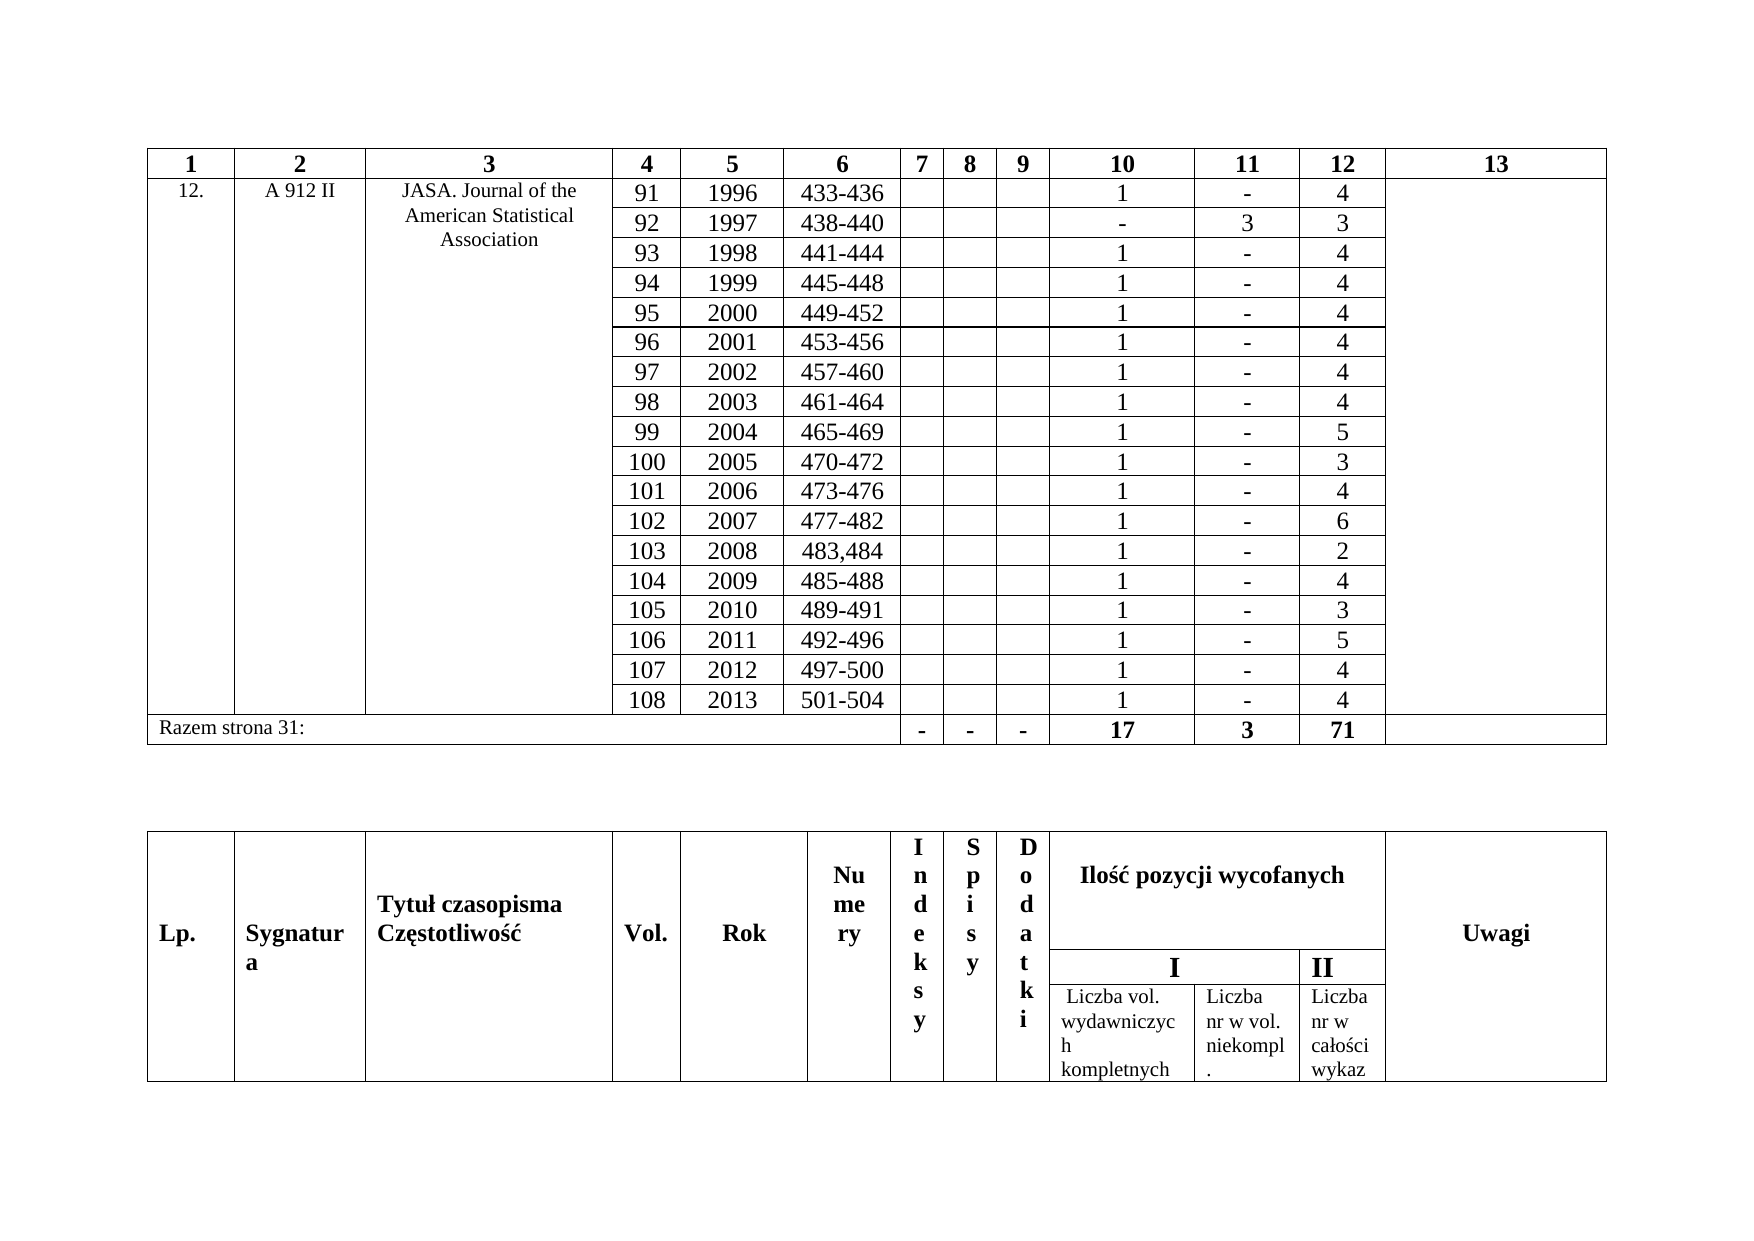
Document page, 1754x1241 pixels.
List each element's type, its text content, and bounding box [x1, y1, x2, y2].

table_cell [944, 298, 996, 326]
table_cell 4 [1300, 655, 1385, 684]
table_cell 11 [1195, 149, 1299, 177]
table_cell 5 [1300, 417, 1385, 446]
table_cell [997, 179, 1049, 207]
table_cell [944, 238, 996, 267]
table_cell - [1195, 596, 1299, 624]
table_header Sygnatura [235, 832, 365, 1081]
table_cell [366, 624, 612, 654]
table_cell 98 [613, 387, 680, 416]
table_cell [944, 417, 996, 446]
table_cell [901, 685, 943, 714]
table_cell 99 [613, 417, 680, 446]
table_cell [901, 506, 943, 535]
table_cell [901, 536, 943, 565]
table_cell 91 [613, 179, 680, 207]
table_header Uwagi [1386, 832, 1606, 1081]
table_cell 6 [784, 149, 900, 177]
table_cell [1386, 624, 1606, 654]
table_cell 1 [1050, 447, 1194, 475]
table_cell 457-460 [784, 357, 900, 386]
table_cell [901, 596, 943, 624]
table_cell 3 [1195, 715, 1299, 743]
table_cell 97 [613, 357, 680, 386]
table_cell [901, 328, 943, 356]
table_cell 4 [1300, 298, 1385, 326]
table_cell 12. [148, 179, 234, 594]
table_cell [997, 506, 1049, 535]
table_cell [944, 506, 996, 535]
table_cell [235, 684, 365, 714]
table_cell 1 [1050, 536, 1194, 565]
table_cell [997, 685, 1049, 714]
table_header Rok [681, 832, 807, 1081]
table_cell [997, 566, 1049, 594]
table_cell 2010 [681, 596, 783, 624]
table_cell [997, 328, 1049, 356]
table_cell [944, 268, 996, 297]
table_cell [148, 624, 234, 654]
table_cell [366, 654, 612, 684]
table_cell 4 [613, 149, 680, 177]
table_cell - [1195, 536, 1299, 565]
table_cell 3 [1300, 596, 1385, 624]
table_cell - [1195, 447, 1299, 475]
table_cell 483,484 [784, 536, 900, 565]
table_cell 94 [613, 268, 680, 297]
table_cell [997, 238, 1049, 267]
table_cell 473-476 [784, 476, 900, 505]
table_cell - [1195, 417, 1299, 446]
table_cell Razem strona 31: [148, 715, 900, 743]
table_cell Liczba nr w całości wykaz [1300, 985, 1385, 1081]
table_cell [366, 595, 612, 624]
table_cell 1 [1050, 566, 1194, 594]
table_header Vol. [613, 832, 680, 1081]
table_cell 10 [1050, 149, 1194, 177]
table_cell 101 [613, 476, 680, 505]
table_cell 93 [613, 238, 680, 267]
table_cell 9 [997, 149, 1049, 177]
table_header Numery [808, 832, 890, 1081]
table_cell [901, 357, 943, 386]
table_cell - [1195, 328, 1299, 356]
table_cell 1 [148, 149, 234, 177]
table_cell 2013 [681, 685, 783, 714]
table_cell 465-469 [784, 417, 900, 446]
table_cell 6 [1300, 506, 1385, 535]
table_cell 497-500 [784, 655, 900, 684]
table_cell [944, 536, 996, 565]
table_cell 1997 [681, 208, 783, 237]
table_cell 96 [613, 328, 680, 356]
table_cell 485-488 [784, 566, 900, 594]
table_cell 3 [366, 149, 612, 177]
table_cell 2002 [681, 357, 783, 386]
table_cell 2004 [681, 417, 783, 446]
table_cell 4 [1300, 387, 1385, 416]
table_cell [901, 625, 943, 654]
table_cell 433-436 [784, 179, 900, 207]
table_cell [944, 179, 996, 207]
table_cell 103 [613, 536, 680, 565]
table_cell 461-464 [784, 387, 900, 416]
table_cell - [944, 715, 996, 743]
table_cell [944, 447, 996, 475]
table_cell [1386, 684, 1606, 714]
table_cell - [1050, 208, 1194, 237]
table_cell - [1195, 625, 1299, 654]
table_cell - [997, 715, 1049, 743]
table_cell 1 [1050, 596, 1194, 624]
table_cell 1998 [681, 238, 783, 267]
table_cell 71 [1300, 715, 1385, 743]
table_cell [901, 655, 943, 684]
table_cell [901, 566, 943, 594]
table_cell 3 [1300, 208, 1385, 237]
table_cell 104 [613, 566, 680, 594]
table_cell 5 [1300, 625, 1385, 654]
table_cell [1386, 595, 1606, 624]
table_cell 5 [681, 149, 783, 177]
table_cell I [1050, 950, 1299, 983]
table_cell 2012 [681, 655, 783, 684]
table_cell 1 [1050, 506, 1194, 535]
table_cell 92 [613, 208, 680, 237]
table_cell 2011 [681, 625, 783, 654]
table_cell [944, 387, 996, 416]
table_cell 7 [901, 149, 943, 177]
table_cell [1386, 654, 1606, 684]
table_cell [997, 596, 1049, 624]
table_cell 2007 [681, 506, 783, 535]
table_cell 2006 [681, 476, 783, 505]
table_cell [235, 654, 365, 684]
table_cell 4 [1300, 268, 1385, 297]
table_cell 4 [1300, 328, 1385, 356]
table_cell 2001 [681, 328, 783, 356]
table_cell 453-456 [784, 328, 900, 356]
table_cell 449-452 [784, 298, 900, 326]
table_cell 2008 [681, 536, 783, 565]
table_cell [944, 357, 996, 386]
table_cell 95 [613, 298, 680, 326]
table_cell [944, 476, 996, 505]
table_cell [148, 654, 234, 684]
table_cell 4 [1300, 179, 1385, 207]
table_cell [901, 268, 943, 297]
table_cell - [1195, 387, 1299, 416]
table_cell - [1195, 685, 1299, 714]
table_cell [997, 268, 1049, 297]
table_cell [997, 208, 1049, 237]
table_cell 8 [944, 149, 996, 177]
table_cell Liczba vol. wydawniczych kompletnych [1050, 985, 1194, 1081]
table_cell [235, 595, 365, 624]
table_cell [901, 447, 943, 475]
table_cell 1999 [681, 268, 783, 297]
table_cell [901, 179, 943, 207]
table_cell 13 [1386, 149, 1606, 177]
table_cell 1 [1050, 476, 1194, 505]
table_cell 102 [613, 506, 680, 535]
table_cell 1996 [681, 179, 783, 207]
table_cell 1 [1050, 625, 1194, 654]
table_cell - [1195, 268, 1299, 297]
table_cell 107 [613, 655, 680, 684]
table_cell 108 [613, 685, 680, 714]
table_cell [366, 684, 612, 714]
table_header Ilość pozycji wycofanych [1050, 832, 1385, 949]
table_cell 17 [1050, 715, 1194, 743]
table_cell 1 [1050, 655, 1194, 684]
table_cell 105 [613, 596, 680, 624]
table_cell 3 [1300, 447, 1385, 475]
table_cell - [1195, 179, 1299, 207]
table_cell 1 [1050, 328, 1194, 356]
table_cell [997, 625, 1049, 654]
table_cell - [1195, 357, 1299, 386]
table_cell JASA. Journal of the American Statistical Association [366, 179, 612, 594]
table_cell 4 [1300, 238, 1385, 267]
table_cell 4 [1300, 566, 1385, 594]
table_cell [148, 684, 234, 714]
table_cell [944, 596, 996, 624]
table_cell 2009 [681, 566, 783, 594]
table_cell 1 [1050, 179, 1194, 207]
table_cell 2 [1300, 536, 1385, 565]
table_cell 1 [1050, 298, 1194, 326]
table_header Indeksy [891, 832, 943, 1081]
table_cell II [1300, 950, 1385, 983]
table_cell 477-482 [784, 506, 900, 535]
table_cell A 912 II [235, 179, 365, 594]
table_cell [901, 387, 943, 416]
table_header Lp. [148, 832, 234, 1081]
table_cell [944, 655, 996, 684]
table_cell [1386, 715, 1606, 743]
table_cell 470-472 [784, 447, 900, 475]
table_cell 3 [1195, 208, 1299, 237]
table_cell 2 [235, 149, 365, 177]
table_cell 2003 [681, 387, 783, 416]
table_cell [235, 624, 365, 654]
table_cell [901, 298, 943, 326]
table_cell - [1195, 238, 1299, 267]
table_cell 1 [1050, 357, 1194, 386]
table_cell [901, 417, 943, 446]
table_cell [944, 328, 996, 356]
table_cell [901, 208, 943, 237]
table_cell [901, 476, 943, 505]
table_cell 1 [1050, 238, 1194, 267]
table_cell - [901, 715, 943, 743]
table_cell [901, 238, 943, 267]
table_cell 2005 [681, 447, 783, 475]
table_cell 2000 [681, 298, 783, 326]
table_cell 12 [1300, 149, 1385, 177]
table_cell [997, 298, 1049, 326]
table_cell 492-496 [784, 625, 900, 654]
table_cell [944, 625, 996, 654]
table_cell [997, 417, 1049, 446]
table_cell [997, 476, 1049, 505]
table_cell - [1195, 298, 1299, 326]
table_cell 445-448 [784, 268, 900, 297]
table_cell [997, 387, 1049, 416]
table_header Tytuł czasopisma Częstotliwość [366, 832, 612, 1081]
table_cell 438-440 [784, 208, 900, 237]
table_cell 441-444 [784, 238, 900, 267]
table_cell 4 [1300, 476, 1385, 505]
table_cell [944, 685, 996, 714]
table_cell [997, 447, 1049, 475]
table_cell - [1195, 476, 1299, 505]
table_header Spisy [944, 832, 996, 1081]
table_cell - [1195, 566, 1299, 594]
table_cell - [1195, 506, 1299, 535]
table_cell [1386, 179, 1606, 594]
table_cell [997, 357, 1049, 386]
table_cell 4 [1300, 685, 1385, 714]
table_cell [997, 655, 1049, 684]
table_header Dodatki [997, 832, 1049, 1081]
table_cell 106 [613, 625, 680, 654]
table_cell Liczba nr w vol. niekompl. [1195, 985, 1299, 1081]
table_cell 1 [1050, 417, 1194, 446]
table_cell 501-504 [784, 685, 900, 714]
table_cell 1 [1050, 387, 1194, 416]
table_cell 1 [1050, 685, 1194, 714]
table_cell 1 [1050, 268, 1194, 297]
table_cell [148, 595, 234, 624]
table_cell 4 [1300, 357, 1385, 386]
table_cell 489-491 [784, 596, 900, 624]
table_cell [997, 536, 1049, 565]
table_cell [944, 208, 996, 237]
table_cell [944, 566, 996, 594]
table_cell - [1195, 655, 1299, 684]
table_cell 100 [613, 447, 680, 475]
